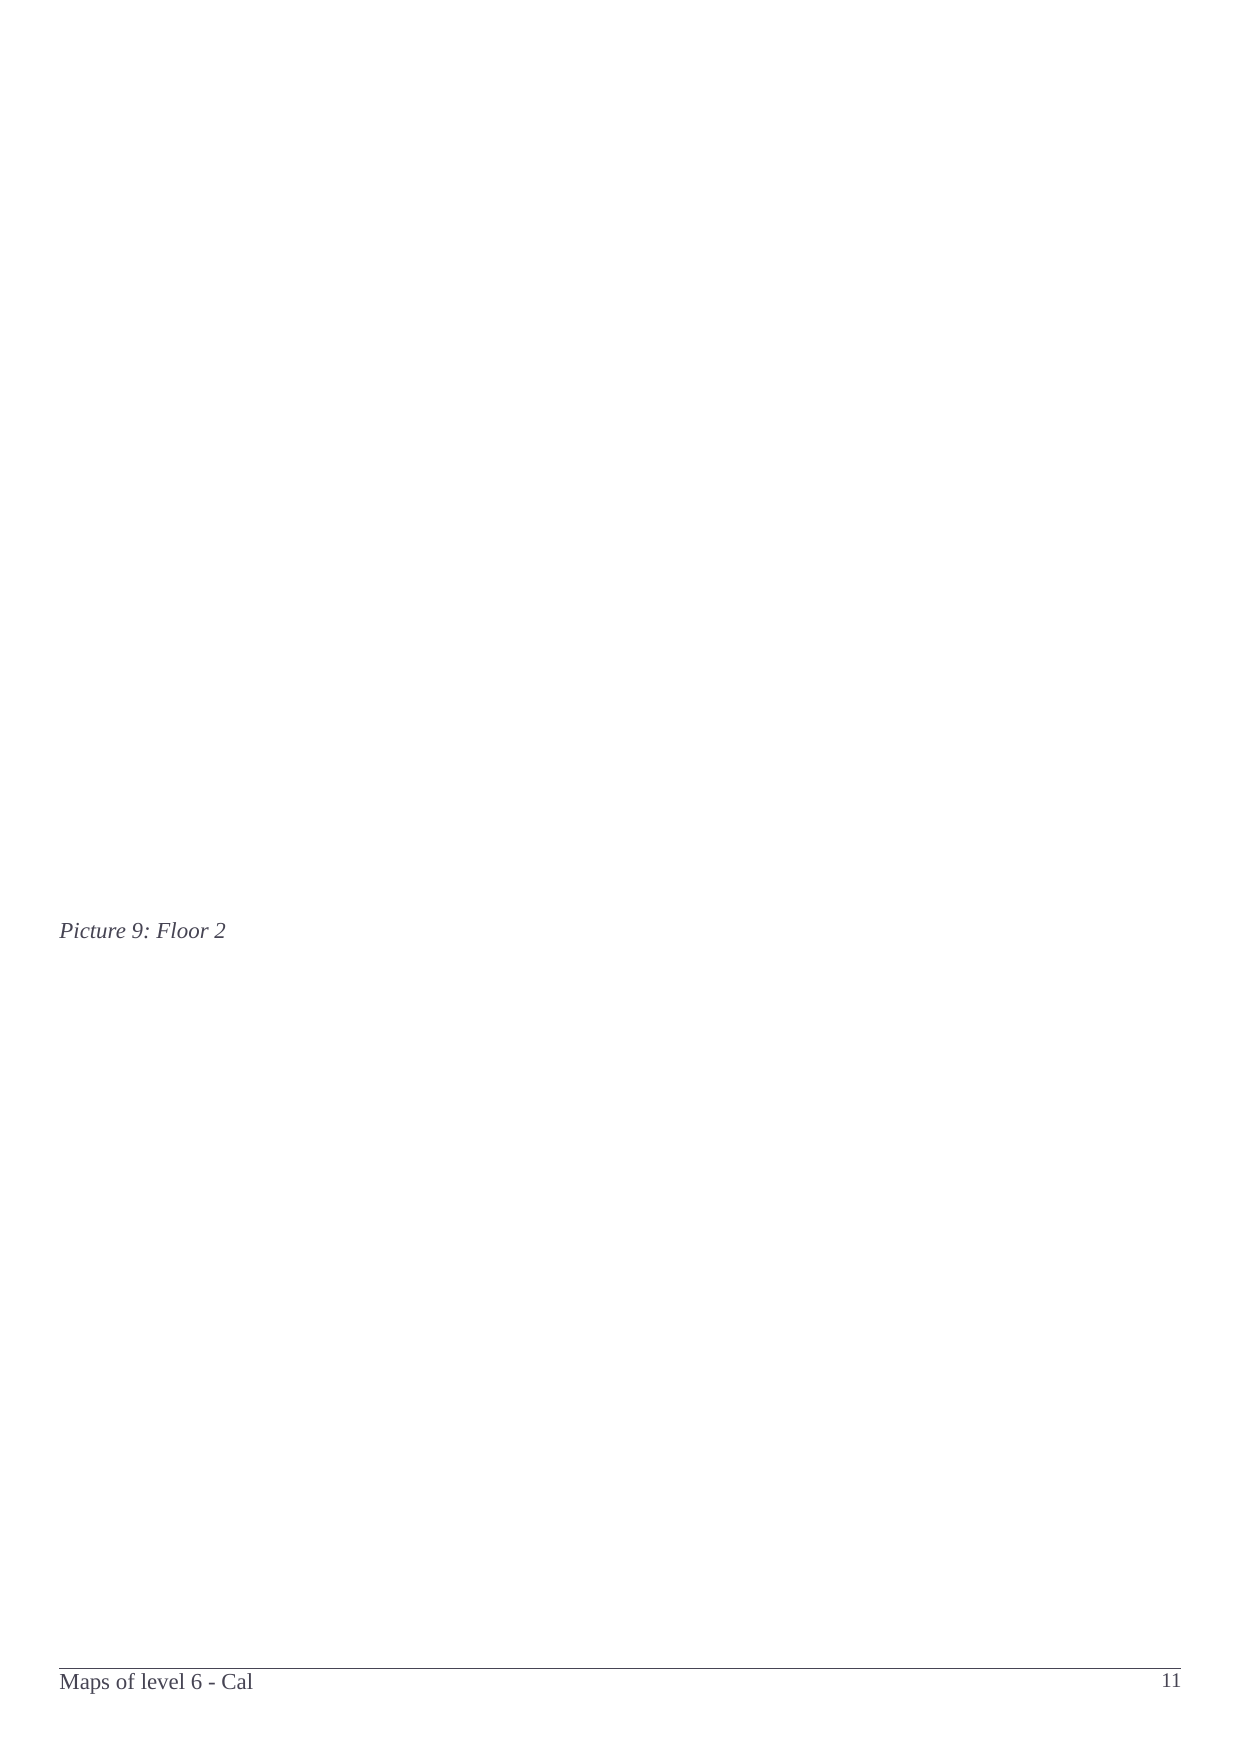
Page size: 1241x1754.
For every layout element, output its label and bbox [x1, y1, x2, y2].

table_cell [64, 924, 70, 931]
table_cell [59, 59, 1181, 978]
